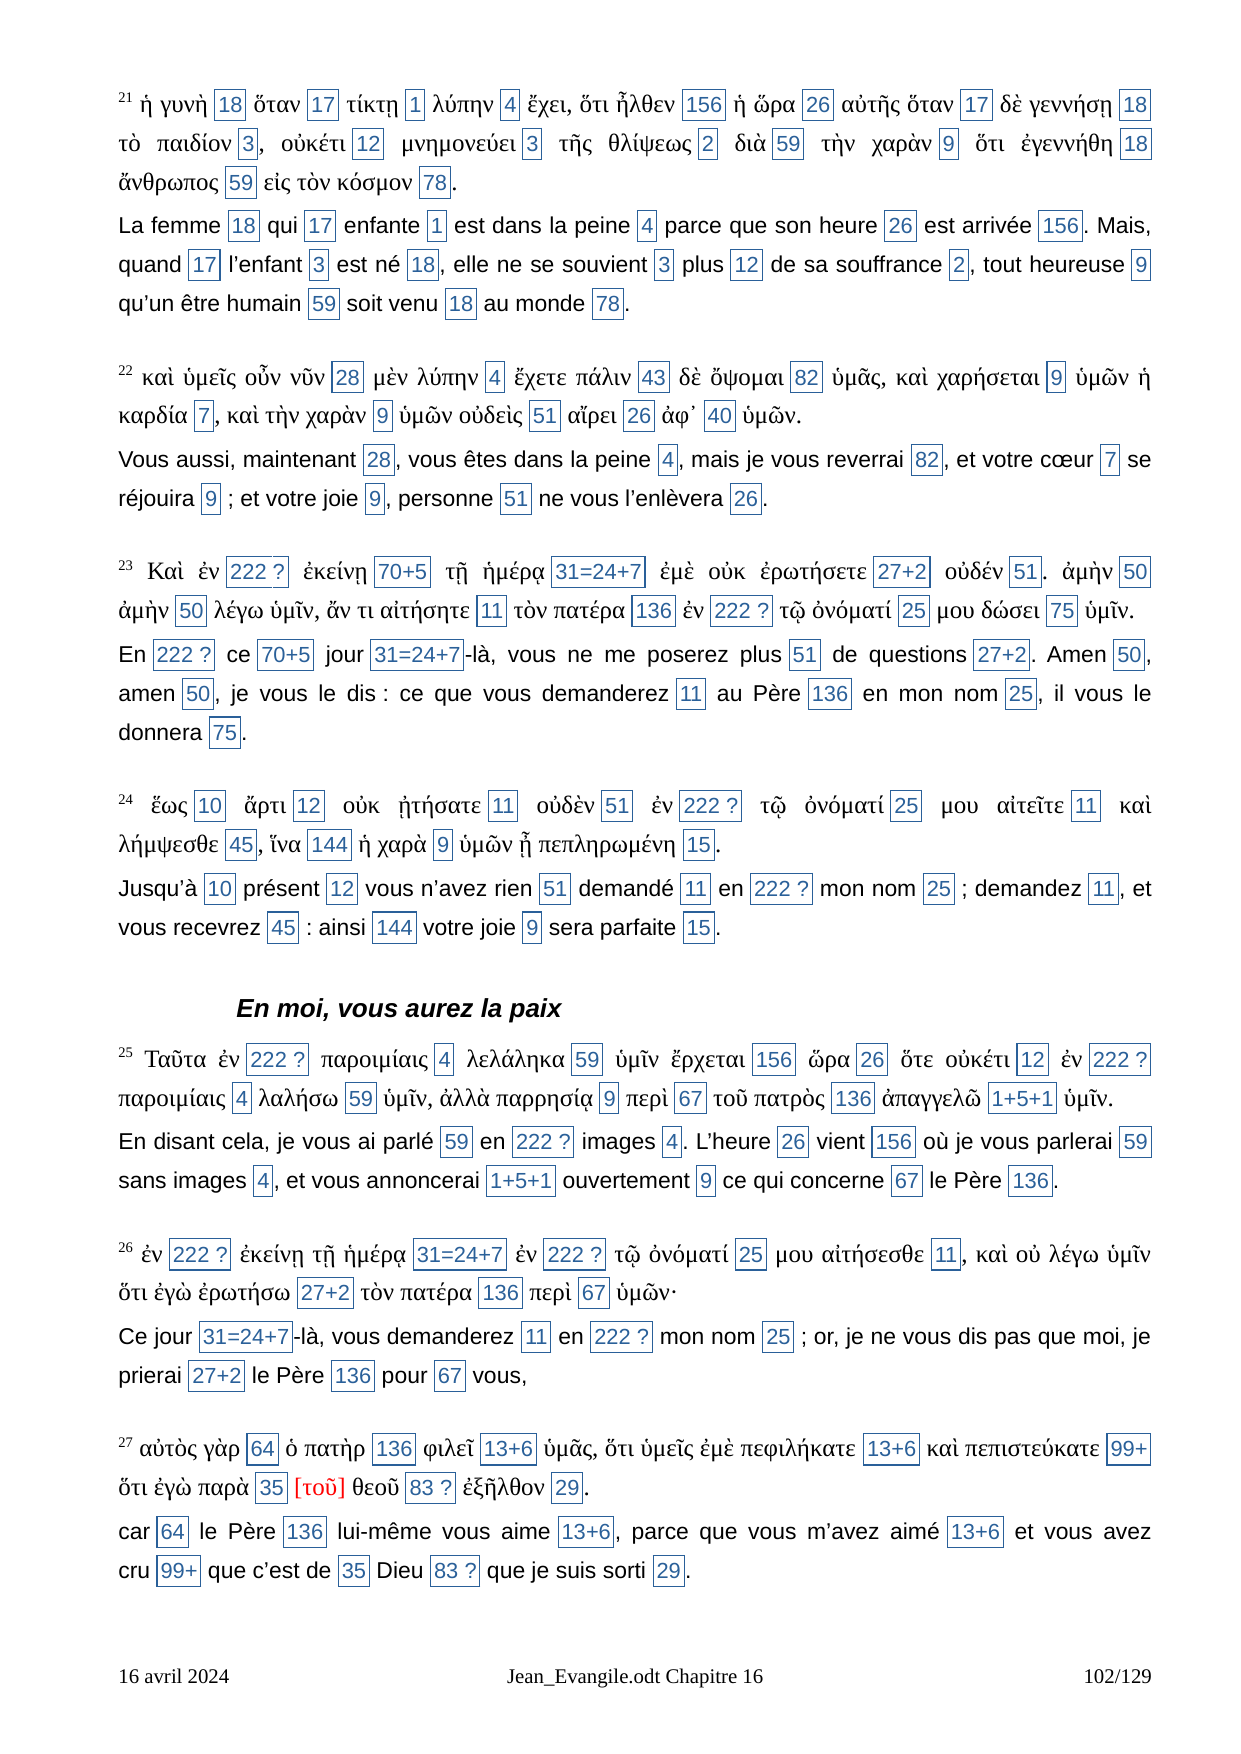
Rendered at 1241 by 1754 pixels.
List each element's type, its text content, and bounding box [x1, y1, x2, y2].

text 24 ἕως 10 ἄρτι 12 οὐκ ᾐτήσατε 11 οὐδὲν 51 ἐν 222 ? τῷ ὀνόματί 25 μου αἰτεῖτε 11 καὶ λήμψεσθε 45, ἵνα 144 ἡ χαρὰ 9 ὑμῶν ᾖ πεπληρωμένη 15. [118, 790, 1152, 861]
text Jusqu’à 10 présent 12 vous n’avez rien 51 demandé 11 en 222 ? mon nom 25 ; demandez 11, et vous recevrez 45 : ainsi 144 votre joie 9 sera parfaite 15. [118, 872, 1152, 944]
text 26 ἐν 222 ? ἐκείνῃ τῇ ἡμέρᾳ 31=24+7 ἐν 222 ? τῷ ὀνόματί 25 μου αἰτήσεσθε 11, καὶ οὐ λέγω ὑμῖν ὅτι ἐγὼ ἐρωτήσω 27+2 τὸν πατέρα 136 περὶ 67 ὑμῶν· [118, 1238, 1152, 1309]
text Ce jour 31=24+7-là, vous demanderez 11 en 222 ? mon nom 25 ; or, je ne vous dis pas que moi, je prierai 27+2 le Père 136 pour 67 vous, [118, 1321, 1152, 1392]
text En disant cela, je vous ai parlé 59 en 222 ? images 4. L’heure 26 vient 156 où je vous parlerai 59 sans images 4, et vous annoncerai 1+5+1 ouvertement 9 ce qui concerne 67 le Père 136. [118, 1126, 1152, 1197]
text La femme 18 qui 17 enfante 1 est dans la peine 4 parce que son heure 26 est arrivée 156. Mais, quand 17 l’enfant 3 est né 18, elle ne se souvient 3 plus 12 de sa souffrance 2, tout heureuse 9 qu’un être humain 59 soit venu 18 au monde 78. [118, 210, 1152, 320]
text 27 αὐτὸς γὰρ 64 ὁ πατὴρ 136 φιλεῖ 13+6 ὑμᾶς, ὅτι ὑμεῖς ἐμὲ πεφιλήκατε 13+6 καὶ πεπιστεύκατε 99+ ὅτι ἐγὼ παρὰ 35 [τοῦ] θεοῦ 83 ? ἐξῆλθον 29. [118, 1433, 1152, 1504]
text 25 Ταῦτα ἐν 222 ? παροιμίαις 4 λελάληκα 59 ὑμῖν ἔρχεται 156 ὥρα 26 ὅτε οὐκέτι 12 ἐν 222 ? παροιμίαις 4 λαλήσω 59 ὑμῖν, ἀλλὰ παρρησίᾳ 9 περὶ 67 τοῦ πατρὸς 136 ἀπαγγελῶ 1+5+1 ὑμῖν. [118, 1043, 1152, 1114]
text Vous aussi, maintenant 28, vous êtes dans la peine 4, mais je vous reverrai 82, et votre cœur 7 se réjouira 9 ; et votre joie 9, personne 51 ne vous l’enlèvera 26. [118, 444, 1152, 515]
text car 64 le Père 136 lui-même vous aime 13+6, parce que vous m’avez aimé 13+6 et vous avez cru 99+ que c’est de 35 Dieu 83 ? que je suis sorti 29. [118, 1516, 1152, 1587]
subtitle En moi, vous aurez la paix [236, 994, 1152, 1023]
text En 222 ? ce 70+5 jour 31=24+7-là, vous ne me poserez plus 51 de questions 27+2. Amen 50, amen 50, je vous le dis : ce que vous demanderez 11 au Père 136 en mon nom 25, il vous le donnera 75. [118, 639, 1152, 749]
text 23 Καὶ ἐν 222 ? ἐκείνῃ 70+5 τῇ ἡμέρᾳ 31=24+7 ἐμὲ οὐκ ἐρωτήσετε 27+2 οὐδέν 51. ἀμὴν 50 ἀμὴν 50 λέγω ὑμῖν, ἄν τι αἰτήσητε 11 τὸν πατέρα 136 ἐν 222 ? τῷ ὀνόματί 25 μου δώσει 75 ὑμῖν. [118, 556, 1152, 627]
text 21 ἡ γυνὴ 18 ὅταν 17 τίκτῃ 1 λύπην 4 ἔχει, ὅτι ἦλθεν 156 ἡ ὥρα 26 αὐτῆς ὅταν 17 δὲ γεννήσῃ 18 τὸ παιδίον 3, οὐκέτι 12 μνημονεύει 3 τῆς θλίψεως 2 διὰ 59 τὴν χαρὰν 9 ὅτι ἐγεννήθη 18 ἄνθρωπος 59 εἰς τὸν κόσμον 78. [118, 88, 1152, 199]
text 22 καὶ ὑμεῖς οὖν νῦν 28 μὲν λύπην 4 ἔχετε πάλιν 43 δὲ ὄψομαι 82 ὑμᾶς, καὶ χαρήσεται 9 ὑμῶν ἡ καρδία 7, καὶ τὴν χαρὰν 9 ὑμῶν οὐδεὶς 51 αἴρει 26 ἀφ᾽ 40 ὑμῶν. [118, 361, 1152, 432]
